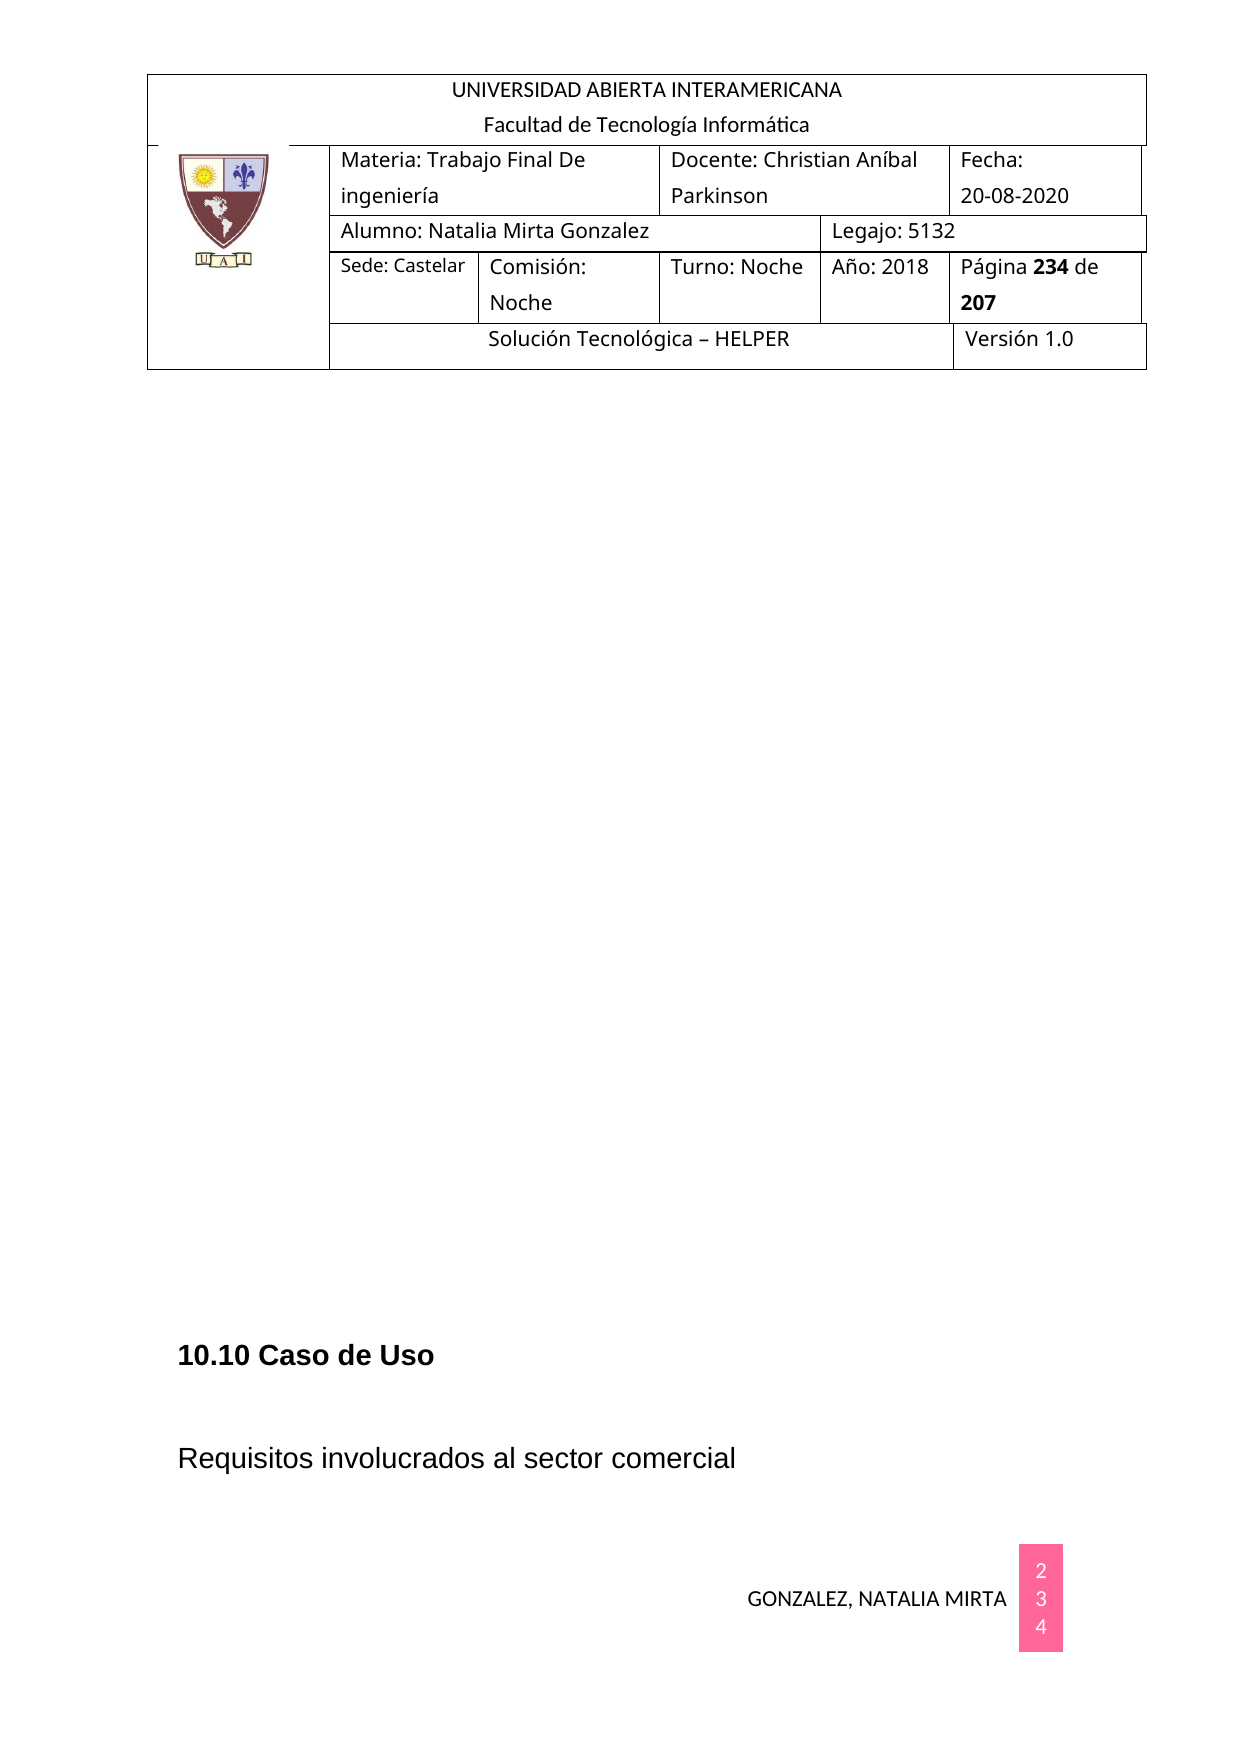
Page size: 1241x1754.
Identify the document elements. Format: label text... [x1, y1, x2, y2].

subtitle 10.10 Caso de Uso [177, 1338, 1063, 1372]
subtitle Requisitos involucrados al sector comercial [177, 1441, 1063, 1475]
